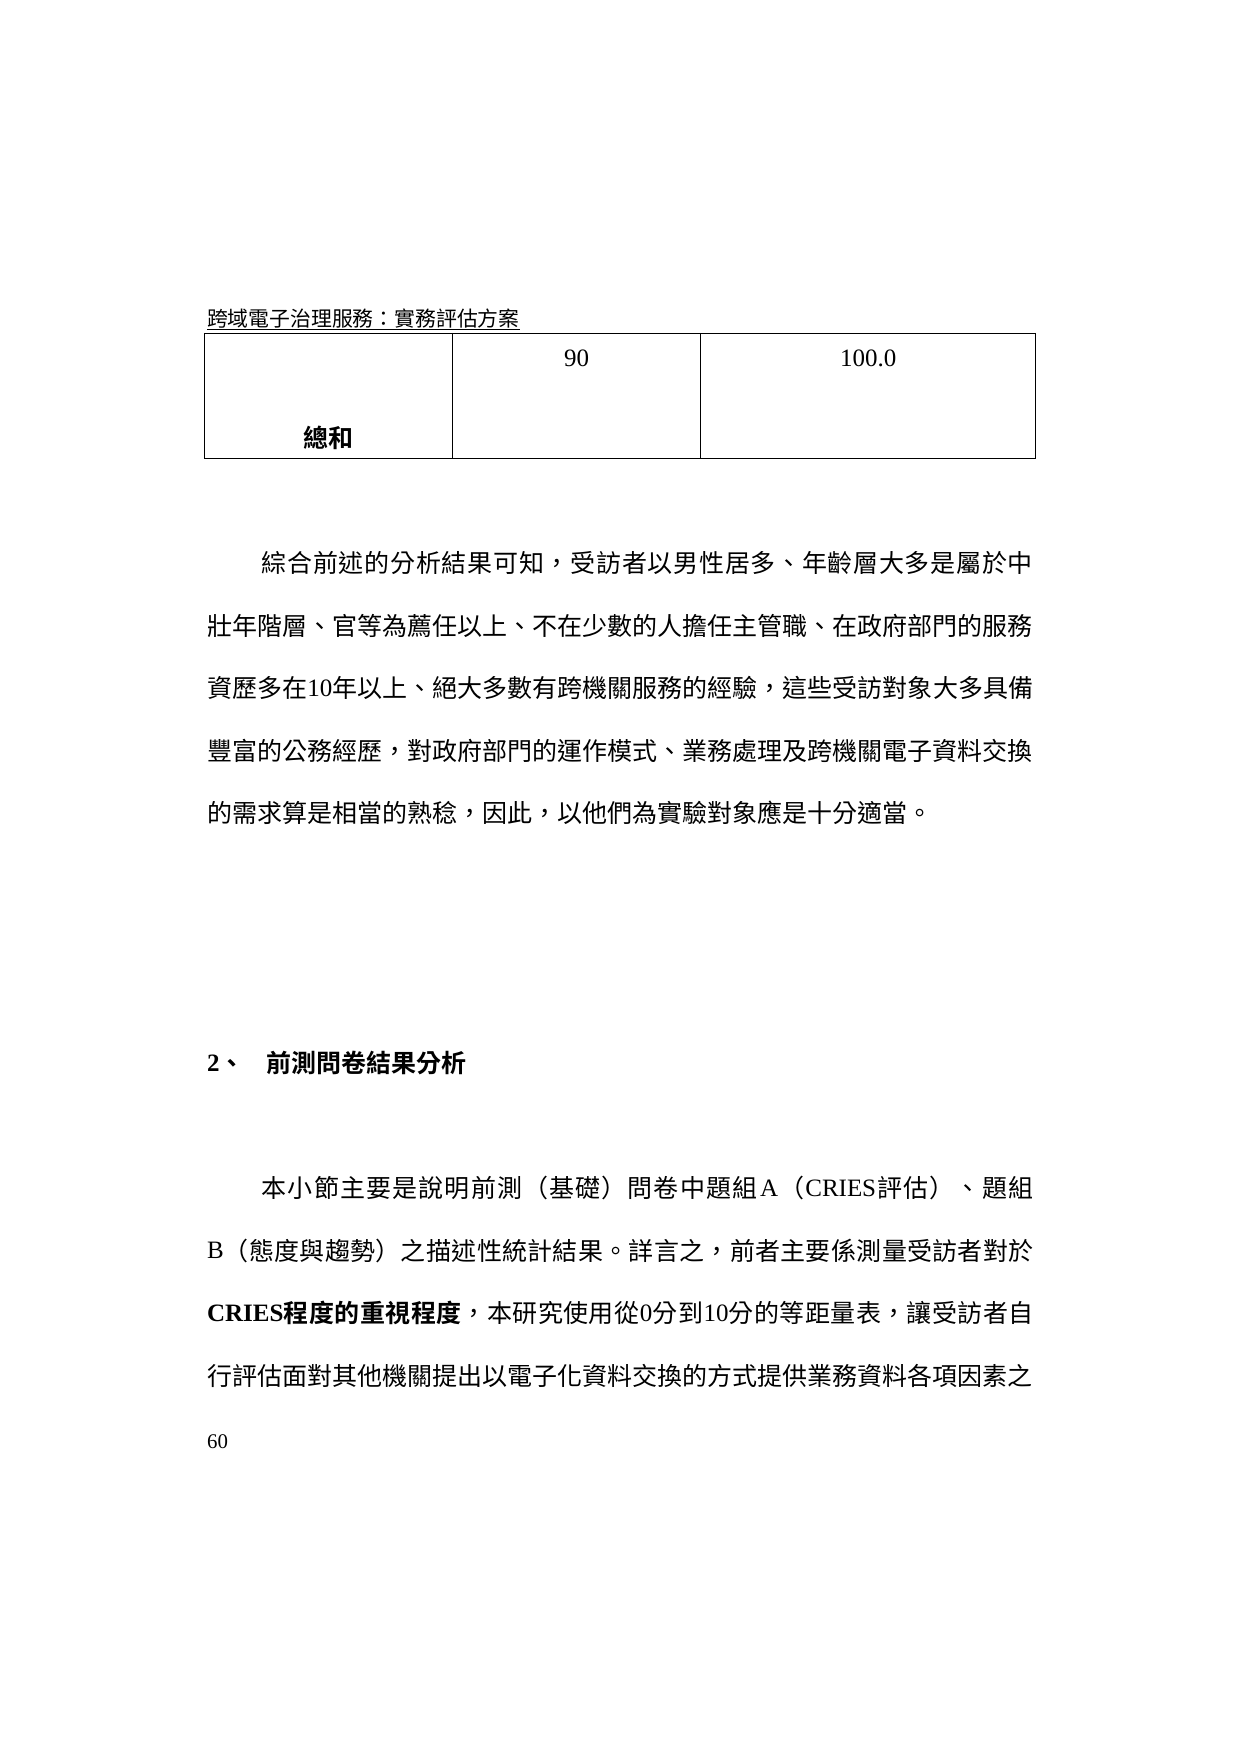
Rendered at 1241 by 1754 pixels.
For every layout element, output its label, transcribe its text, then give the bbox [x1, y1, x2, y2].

text 本小節主要是說明前測（基礎）問卷中題組A（CRIES評估）、題組B（態度與趨勢）之描述性統計結果。詳言之，前者主要係測量受訪者對於CRIES程度的重視程度，本研究使用從0分到10分的等距量表，讓受訪者自行評估面對其他機關提出以電子化資料交換的方式提供業務資料各項因素之 [207, 1145, 1033, 1395]
table_cell 總和 [205, 334, 452, 458]
list 前測問卷結果分析 [207, 1020, 1033, 1083]
table_cell 100.0 [701, 334, 1035, 458]
text 綜合前述的分析結果可知，受訪者以男性居多、年齡層大多是屬於中壯年階層、官等為薦任以上、不在少數的人擔任主管職、在政府部門的服務資歷多在10年以上、絕大多數有跨機關服務的經驗，這些受訪對象大多具備豐富的公務經歷，對政府部門的運作模式、業務處理及跨機關電子資料交換的需求算是相當的熟稔，因此，以他們為實驗對象應是十分適當。 [207, 520, 1033, 833]
table_cell 90 [453, 334, 700, 458]
